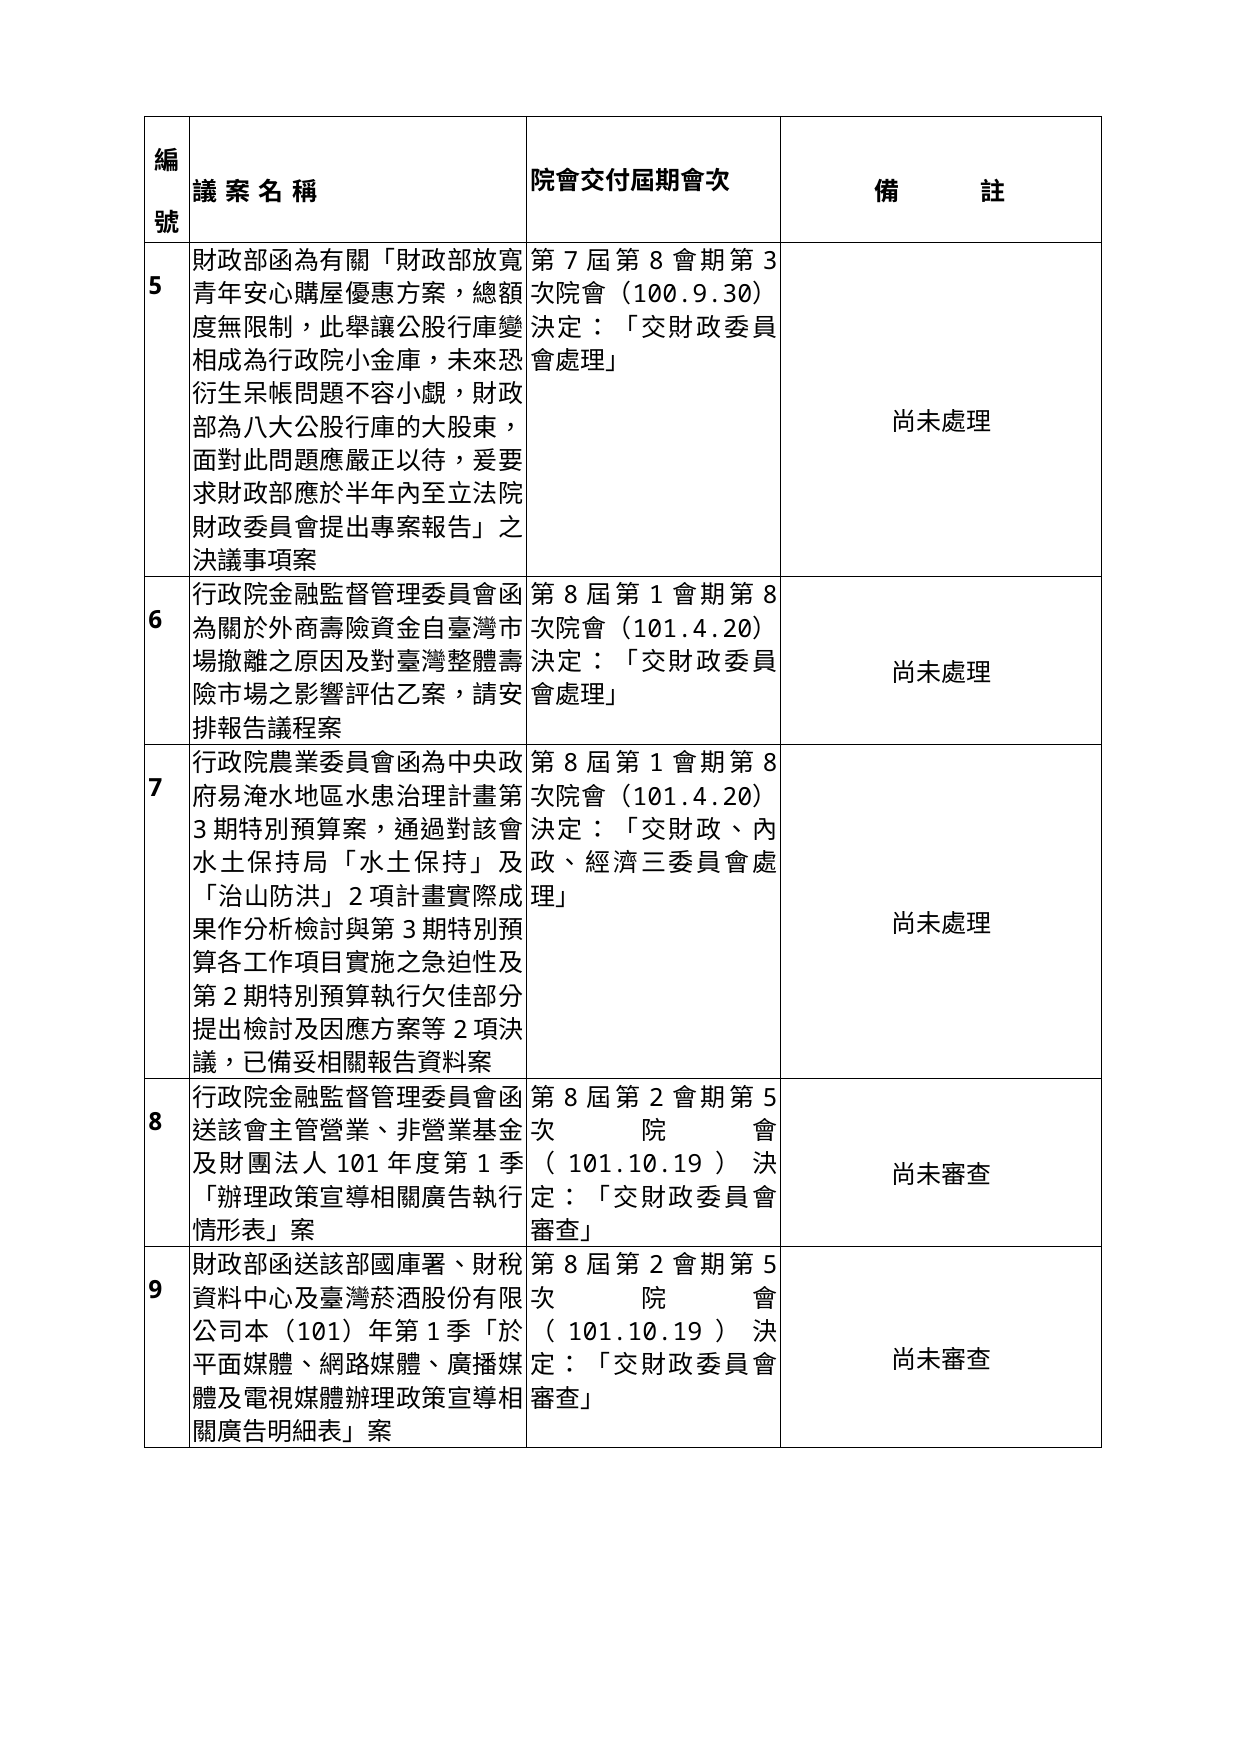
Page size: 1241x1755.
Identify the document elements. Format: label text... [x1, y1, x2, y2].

table_cell 財政部函送該部國庫署、財稅資料中心及臺灣菸酒股份有限公司本（101）年第1季「於平面媒體、網路媒體、廣播媒體及電視媒體辦理政策宣導相關廣告明細表」案 [190, 1247, 526, 1447]
table_cell 行政院金融監督管理委員會函送該會主管營業、非營業基金及財團法人101年度第1季「辦理政策宣導相關廣告執行情形表」案 [190, 1079, 526, 1246]
table_header 備 註 [781, 117, 1101, 242]
table_cell 尚未審查 [781, 1079, 1101, 1246]
table_cell 第8屆第2會期第5次院會（101.10.19）決定：「交財政委員會審查」 [527, 1247, 780, 1447]
table_cell 行政院金融監督管理委員會函為關於外商壽險資金自臺灣市場撤離之原因及對臺灣整體壽險市場之影響評估乙案，請安排報告議程案 [190, 577, 526, 744]
table_header 編號 [145, 117, 189, 242]
table_header 院會交付屆期會次 [527, 117, 780, 242]
table_cell 尚未審查 [781, 1247, 1101, 1447]
table_cell 第8屆第1會期第8次院會（101.4.20）決定：「交財政委員會處理」 [527, 577, 780, 744]
table_cell [145, 243, 189, 576]
table_cell 尚未處理 [781, 243, 1101, 576]
table_cell 第7屆第8會期第3次院會（100.9.30）決定：「交財政委員會處理」 [527, 243, 780, 576]
table_cell 行政院農業委員會函為中央政府易淹水地區水患治理計畫第3期特別預算案，通過對該會水土保持局「水土保持」及「治山防洪」2項計畫實際成果作分析檢討與第3期特別預算各工作項目實施之急迫性及第2期特別預算執行欠佳部分提出檢討及因應方案等2項決議，已備妥相關報告資料案 [190, 745, 526, 1078]
table_cell 第8屆第2會期第5次院會（101.10.19）決定：「交財政委員會審查」 [527, 1079, 780, 1246]
table_cell [145, 1079, 189, 1246]
table_cell 尚未處理 [781, 745, 1101, 1078]
table_cell [145, 1247, 189, 1447]
table_cell 尚未處理 [781, 577, 1101, 744]
table_header 議案名稱 [190, 117, 526, 242]
table_cell 財政部函為有關「財政部放寬青年安心購屋優惠方案，總額度無限制，此舉讓公股行庫變相成為行政院小金庫，未來恐衍生呆帳問題不容小覷，財政部為八大公股行庫的大股東，面對此問題應嚴正以待，爰要求財政部應於半年內至立法院財政委員會提出專案報告」之決議事項案 [190, 243, 526, 576]
table_cell [145, 577, 189, 744]
table_cell [145, 745, 189, 1078]
table_cell 第8屆第1會期第8次院會（101.4.20）決定：「交財政、內政、經濟三委員會處理」 [527, 745, 780, 1078]
